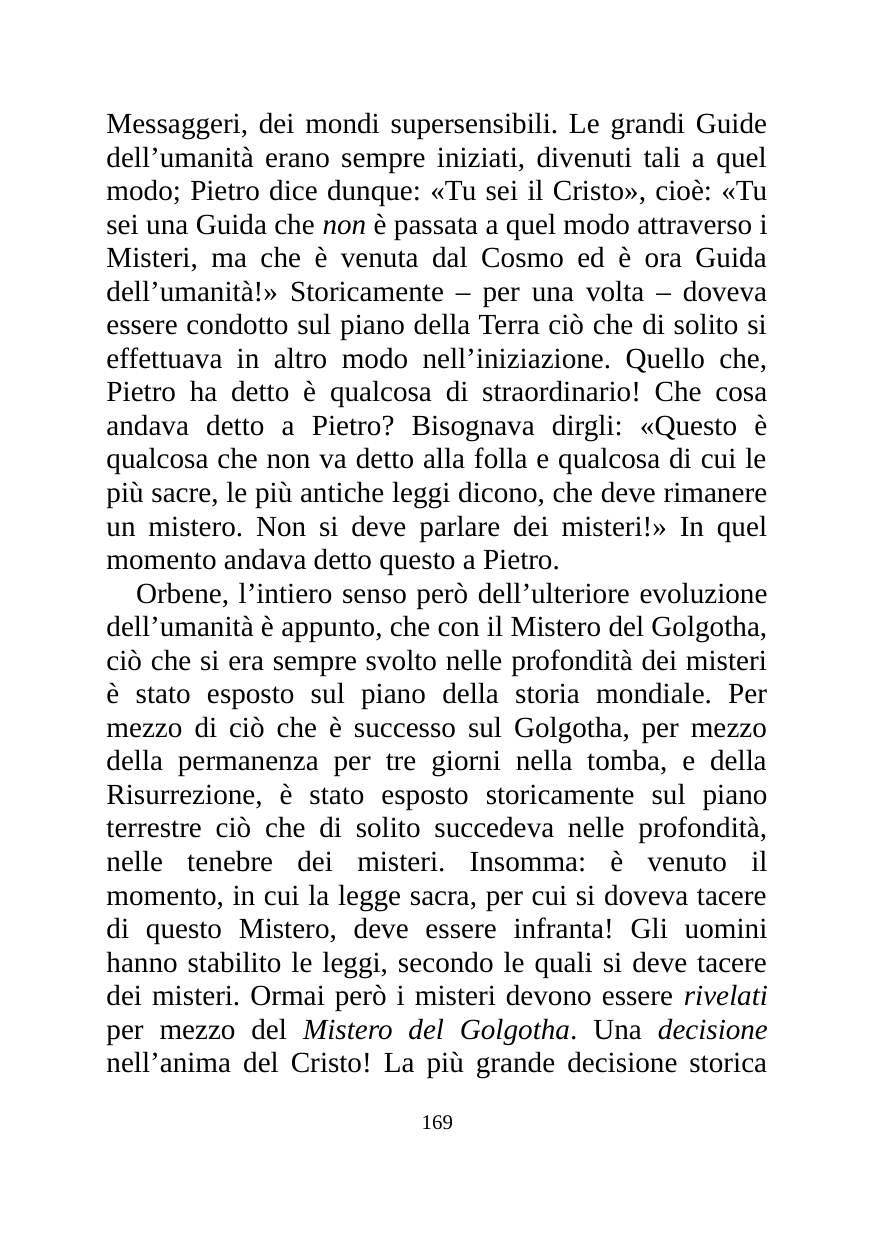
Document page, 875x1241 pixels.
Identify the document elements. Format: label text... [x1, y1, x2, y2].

text Orbene, l’intiero senso però dell’ulteriore evoluzione dell’umanità è appunto, che con il Mistero del Golgotha, ciò che si era sempre svolto nelle profondità dei misteri è stato esposto sul piano della storia mondiale. Per mezzo di ciò che è successo sul Golgotha, per mezzo della permanenza per tre giorni nella tomba, e della Risurrezione, è stato esposto storicamente sul piano terrestre ciò che di solito succedeva nelle profondità, nelle tenebre dei misteri. Insomma: è venuto il momento, in cui la legge sacra, per cui si doveva tacere di questo Mistero, deve essere infranta! Gli uomini hanno stabilito le leggi, secondo le quali si deve tacere dei misteri. Ormai però i misteri devono essere rivelati per mezzo del Mistero del Golgotha. Una decisione nell’anima del Cristo! La più grande decisione storica [106, 576, 768, 1079]
text Messaggeri, dei mondi supersensibili. Le grandi Guide dell’umanità erano sempre iniziati, divenuti tali a quel modo; Pietro dice dunque: «Tu sei il Cristo», cioè: «Tu sei una Guida che non è passata a quel modo attraverso i Misteri, ma che è venuta dal Cosmo ed è ora Guida dell’umanità!» Storicamente – per una volta – doveva essere condotto sul piano della Terra ciò che di solito si effettuava in altro modo nell’iniziazione. Quello che, Pietro ha detto è qualcosa di straordinario! Che cosa andava detto a Pietro? Bisognava dirgli: «Questo è qualcosa che non va detto alla folla e qualcosa di cui le più sacre, le più antiche leggi dicono, che deve rimanere un mistero. Non si deve parlare dei misteri!» In quel momento andava detto questo a Pietro. [106, 106, 768, 576]
